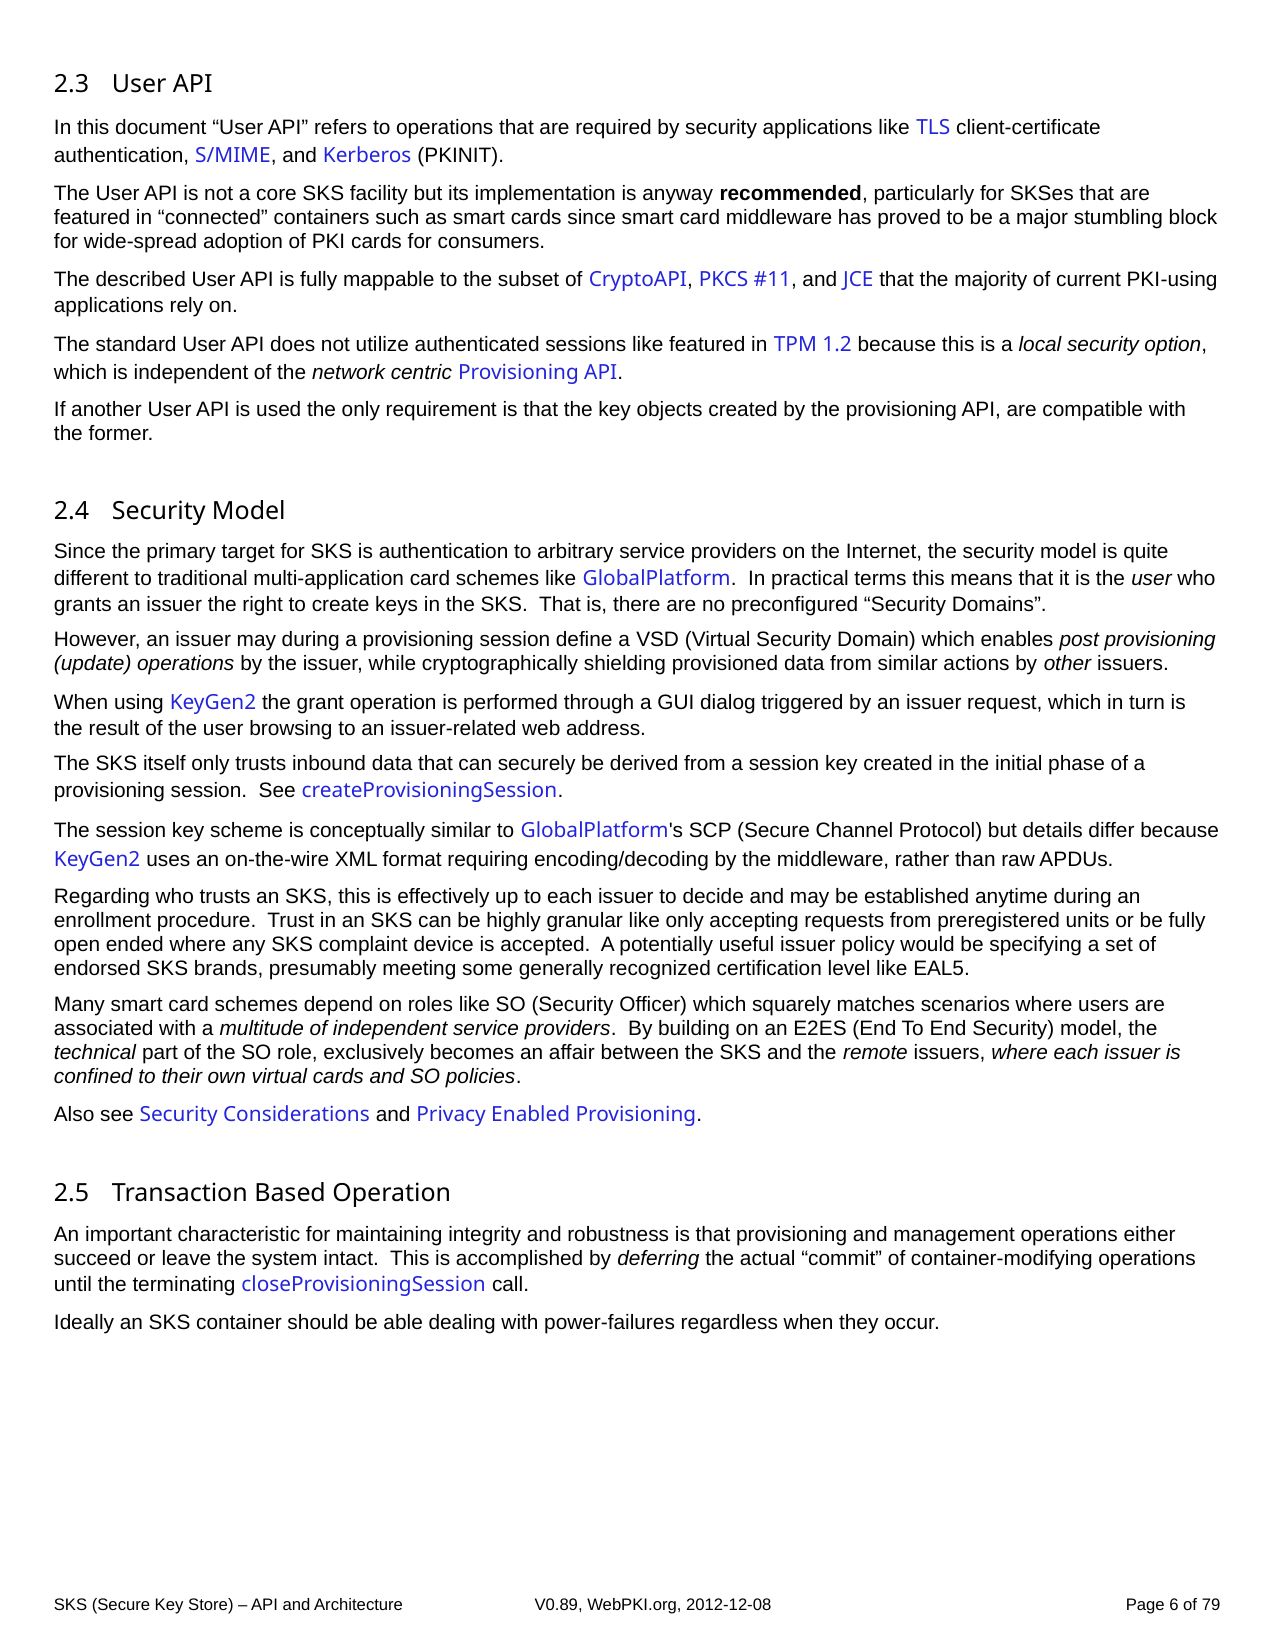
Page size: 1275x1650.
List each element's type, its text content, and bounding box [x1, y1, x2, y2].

text The standard User API does not utilize authenticated sessions like featured in TPM 1.2 because this is a local security option, which is independent of the network centric Provisioning API. [54, 329, 1221, 386]
text The session key scheme is conceptually similar to GlobalPlatform's SCP (Secure Channel Protocol) but details differ because KeyGen2 uses an on-the-wire XML format requiring encoding/decoding by the middleware, rather than raw APDUs. [54, 815, 1221, 872]
text Also see Security Considerations and Privacy Enabled Provisioning. [54, 1099, 1221, 1128]
text Ideally an SKS container should be able dealing with power-failures regardless when they occur. [54, 1310, 1221, 1334]
text Many smart card schemes depend on roles like SO (Security Officer) which squarely matches scenarios where users are associated with a multitude of independent service providers. By building on an E2ES (End To End Security) model, the technical part of the SO role, exclusively becomes an affair between the SKS and the remote issuers, where each issuer is confined to their own virtual cards and SO policies. [54, 992, 1221, 1087]
text The described User API is fully mappable to the subset of CryptoAPI, PKCS #11, and JCE that the majority of current PKI‑using applications rely on. [54, 264, 1221, 317]
text If another User API is used the only requirement is that the key objects created by the provisioning API, are compatible with the former. [54, 397, 1221, 445]
subtitle Transaction Based Operation [54, 1175, 1221, 1209]
text However, an issuer may during a provisioning session define a VSD (Virtual Security Domain) which enables post provisioning (update) operations by the issuer, while cryptographically shielding provisioned data from similar actions by other issuers. [54, 627, 1221, 675]
subtitle User API [54, 66, 1221, 100]
text An important characteristic for maintaining integrity and robustness is that provisioning and management operations either succeed or leave the system intact. This is accomplished by deferring the actual “commit” of container-modifying operations until the terminating closeProvisioningSession call. [54, 1222, 1221, 1298]
text The User API is not a core SKS facility but its implementation is anyway recommended, particularly for SKSes that are featured in “connected” containers such as smart cards since smart card middleware has proved to be a major stumbling block for wide-spread adoption of PKI cards for consumers. [54, 181, 1221, 253]
text Regarding who trusts an SKS, this is effectively up to each issuer to decide and may be established anytime during an enrollment procedure. Trust in an SKS can be highly granular like only accepting requests from preregistered units or be fully open ended where any SKS complaint device is accepted. A potentially useful issuer policy would be specifying a set of endorsed SKS brands, presumably meeting some generally recognized certification level like EAL5. [54, 884, 1221, 980]
subtitle Security Model [54, 493, 1221, 527]
text Since the primary target for SKS is authentication to arbitrary service providers on the Internet, the security model is quite different to traditional multi-application card schemes like GlobalPlatform. In practical terms this means that it is the user who grants an issuer the right to create keys in the SKS. That is, there are no preconfigured “Security Domains”. [54, 539, 1221, 616]
text The SKS itself only trusts inbound data that can securely be derived from a session key created in the initial phase of a provisioning session. See createProvisioningSession. [54, 751, 1221, 803]
text When using KeyGen2 the grant operation is performed through a GUI dialog triggered by an issuer request, which in turn is the result of the user browsing to an issuer-related web address. [54, 687, 1221, 739]
text In this document “User API” refers to operations that are required by security applications like TLS client-certificate authentication, S/MIME, and Kerberos (PKINIT). [54, 112, 1221, 169]
